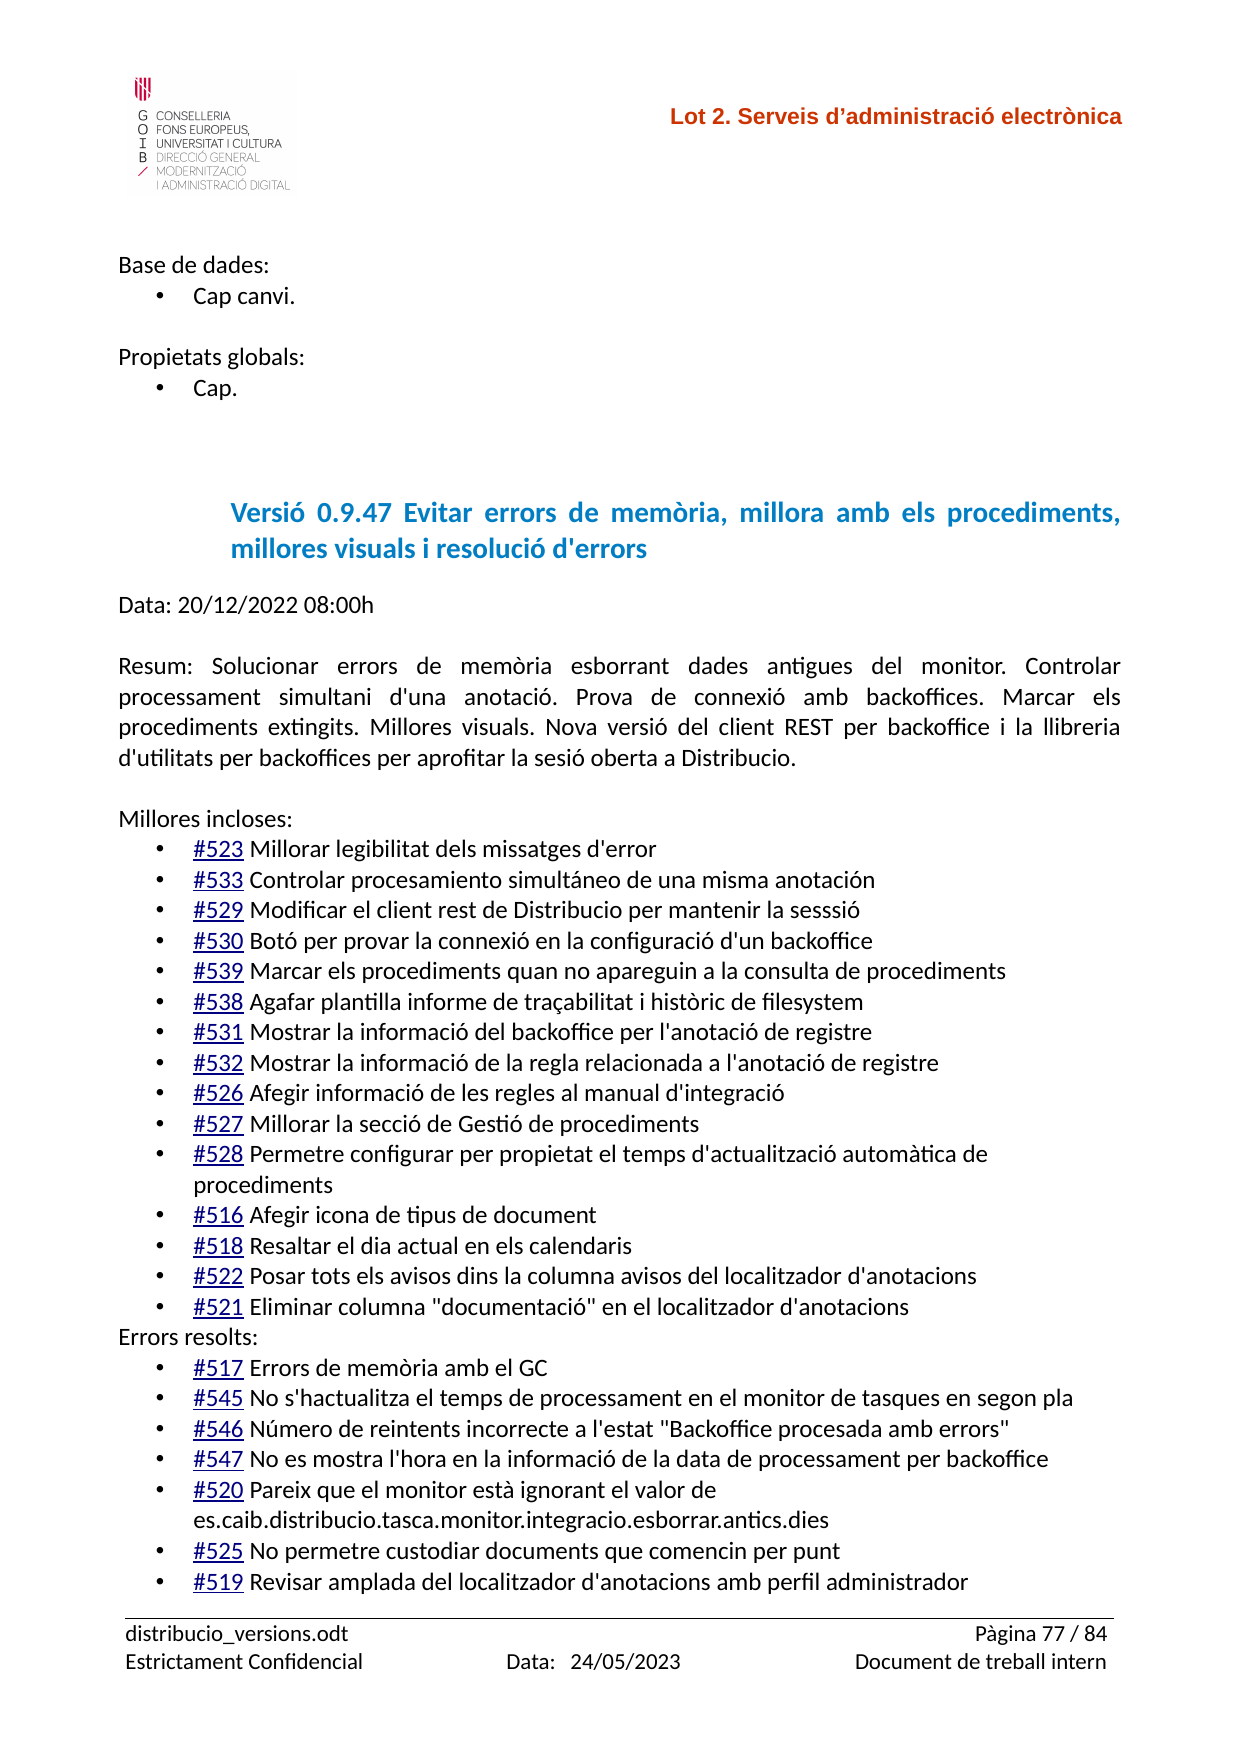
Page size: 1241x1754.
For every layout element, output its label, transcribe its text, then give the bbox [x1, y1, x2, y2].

picture [126, 70, 299, 197]
list #547 No es mostra l'hora en la informació de la data de processament per backoffice [156, 1444, 1122, 1474]
subtitle Versió 0.9.47 Evitar errors de memòria, millora amb els procediments, millores visuals i resolució d'errors [153, 494, 1122, 565]
text Resum: Solucionar errors de memòria esborrant dades antigues del monitor. Controlar processament simultani d'una anotació. Prova de connexió amb backoffices. Marcar els procediments extingits. Millores visuals. Nova versió del client REST per backoffice i la llibreria d'utilitats per backoffices per aprofitar la sesió oberta a Distribucio. [118, 650, 1122, 772]
list #545 No s'hactualitza el temps de processament en el monitor de tasques en segon pla [156, 1383, 1122, 1413]
list #533 Controlar procesamiento simultáneo de una misma anotación [156, 864, 1122, 894]
list #526 Afegir informació de les regles al manual d'integració [156, 1077, 1122, 1108]
text Propietats globals: [118, 341, 1122, 372]
list #518 Resaltar el dia actual en els calendaris [156, 1230, 1122, 1261]
text Data: 20/12/2022 08:00h [118, 589, 1122, 619]
list #519 Revisar amplada del localitzador d'anotacions amb perfil administrador [156, 1566, 1122, 1596]
text Millores incloses: [118, 803, 1122, 833]
list #523 Millorar legibilitat dels missatges d'error [156, 833, 1122, 864]
list #525 No permetre custodiar documents que comencin per punt [156, 1535, 1122, 1566]
list #530 Botó per provar la connexió en la configuració d'un backoffice [156, 925, 1122, 955]
list Cap. [156, 372, 1122, 402]
list #517 Errors de memòria amb el GC [156, 1352, 1122, 1383]
list #531 Mostrar la informació del backoffice per l'anotació de registre [156, 1016, 1122, 1047]
list #527 Millorar la secció de Gestió de procediments [156, 1108, 1122, 1138]
list #529 Modificar el client rest de Distribucio per mantenir la sesssió [156, 894, 1122, 925]
list #516 Afegir icona de tipus de document [156, 1199, 1122, 1230]
list #522 Posar tots els avisos dins la columna avisos del localitzador d'anotacions [156, 1261, 1122, 1291]
list #539 Marcar els procediments quan no apareguin a la consulta de procediments [156, 955, 1122, 986]
text Base de dades: [118, 250, 1122, 280]
list #538 Agafar plantilla informe de traçabilitat i històric de filesystem [156, 986, 1122, 1016]
list #521 Eliminar columna "documentació" en el localitzador d'anotacions [156, 1291, 1122, 1322]
list Cap canvi. [156, 280, 1122, 311]
list #528 Permetre configurar per propietat el temps d'actualització automàtica de procediments [156, 1138, 1122, 1199]
list #520 Pareix que el monitor està ignorant el valor de es.caib.distribucio.tasca.monitor.integracio.esborrar.antics.dies [156, 1474, 1122, 1535]
list #546 Número de reintents incorrecte a l'estat "Backoffice procesada amb errors" [156, 1413, 1122, 1444]
text Errors resolts: [118, 1322, 1122, 1352]
list #532 Mostrar la informació de la regla relacionada a l'anotació de registre [156, 1047, 1122, 1077]
